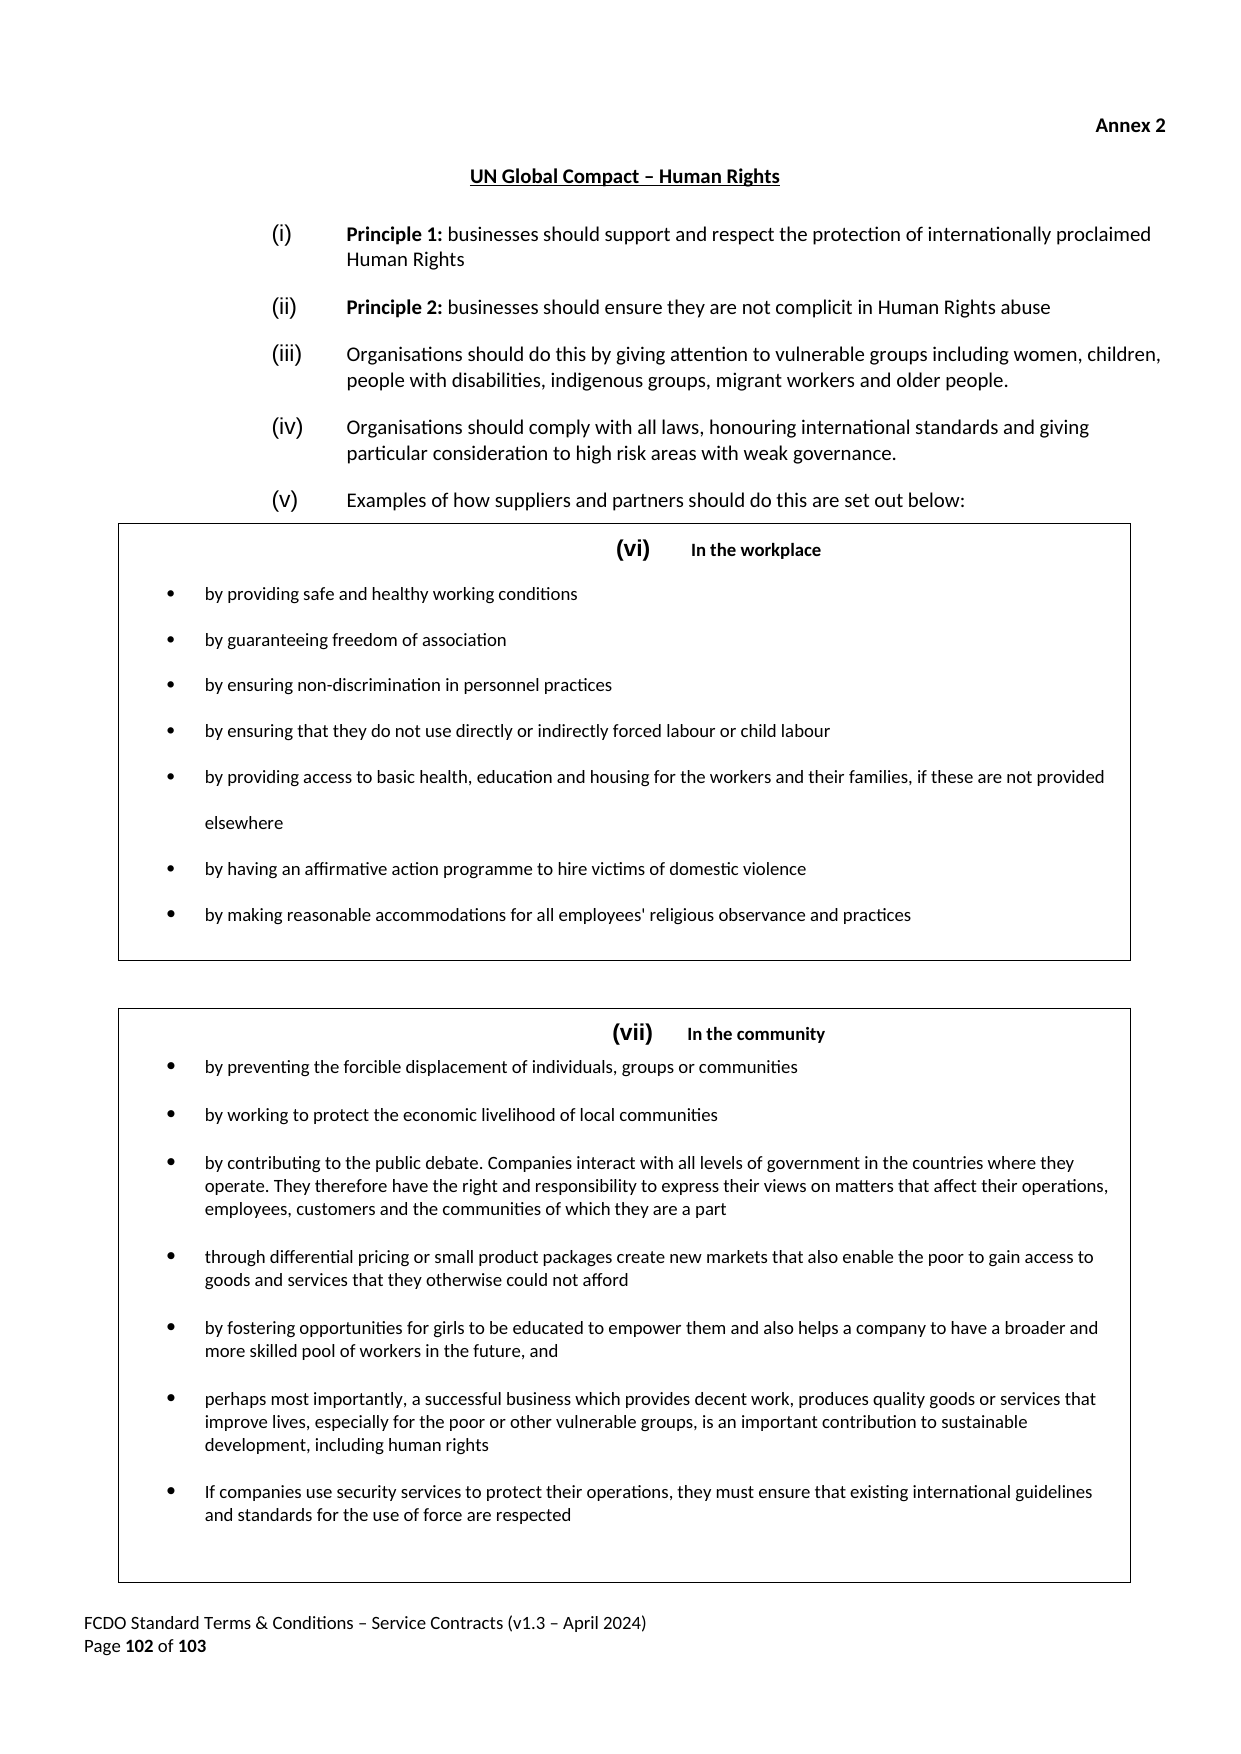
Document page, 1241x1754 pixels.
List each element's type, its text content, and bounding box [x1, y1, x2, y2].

subtitle Examples of how suppliers and partners should do this are set out below: [271, 486, 1166, 513]
subtitle Principle 1: businesses should support and respect the protection of internationally proclaimed Human Rights [271, 220, 1166, 272]
subtitle Principle 2: businesses should ensure they are not complicit in Human Rights abuse [271, 293, 1166, 319]
subtitle Organisations should do this by giving attention to vulnerable groups including women, children, people with disabilities, indigenous groups, migrant workers and older people. [271, 340, 1166, 392]
table_header In the workplace by providing safe and healthy working conditions by guaranteeing freedom of association by ensuring non-discrimination in personnel practices by ensuring that they do not use directly or indirectly forced labour or child labour by providing access to basic health, education and housing for the workers and their families, if these are not provided elsewhere by having an affirmative action programme to hire victims of domestic violence by making reasonable accommodations for all employees' religious observance and practices [119, 524, 1130, 960]
table_header In the community by preventing the forcible displacement of individuals, groups or communities by working to protect the economic livelihood of local communities by contributing to the public debate. Companies interact with all levels of government in the countries where they operate. They therefore have the right and responsibility to express their views on matters that affect their operations, employees, customers and the communities of which they are a part through differential pricing or small product packages create new markets that also enable the poor to gain access to goods and services that they otherwise could not afford by fostering opportunities for girls to be educated to empower them and also helps a company to have a broader and more skilled pool of workers in the future, and perhaps most importantly, a successful business which provides decent work, produces quality goods or services that improve lives, especially for the poor or other vulnerable groups, is an important contribution to sustainable development, including human rights If companies use security services to protect their operations, they must ensure that existing international guidelines and standards for the use of force are respected [119, 1009, 1130, 1582]
subtitle Organisations should comply with all laws, honouring international standards and giving particular consideration to high risk areas with weak governance. [271, 413, 1166, 465]
text Annex 2 [84, 112, 1166, 138]
text UN Global Compact – Human Rights [84, 163, 1166, 189]
